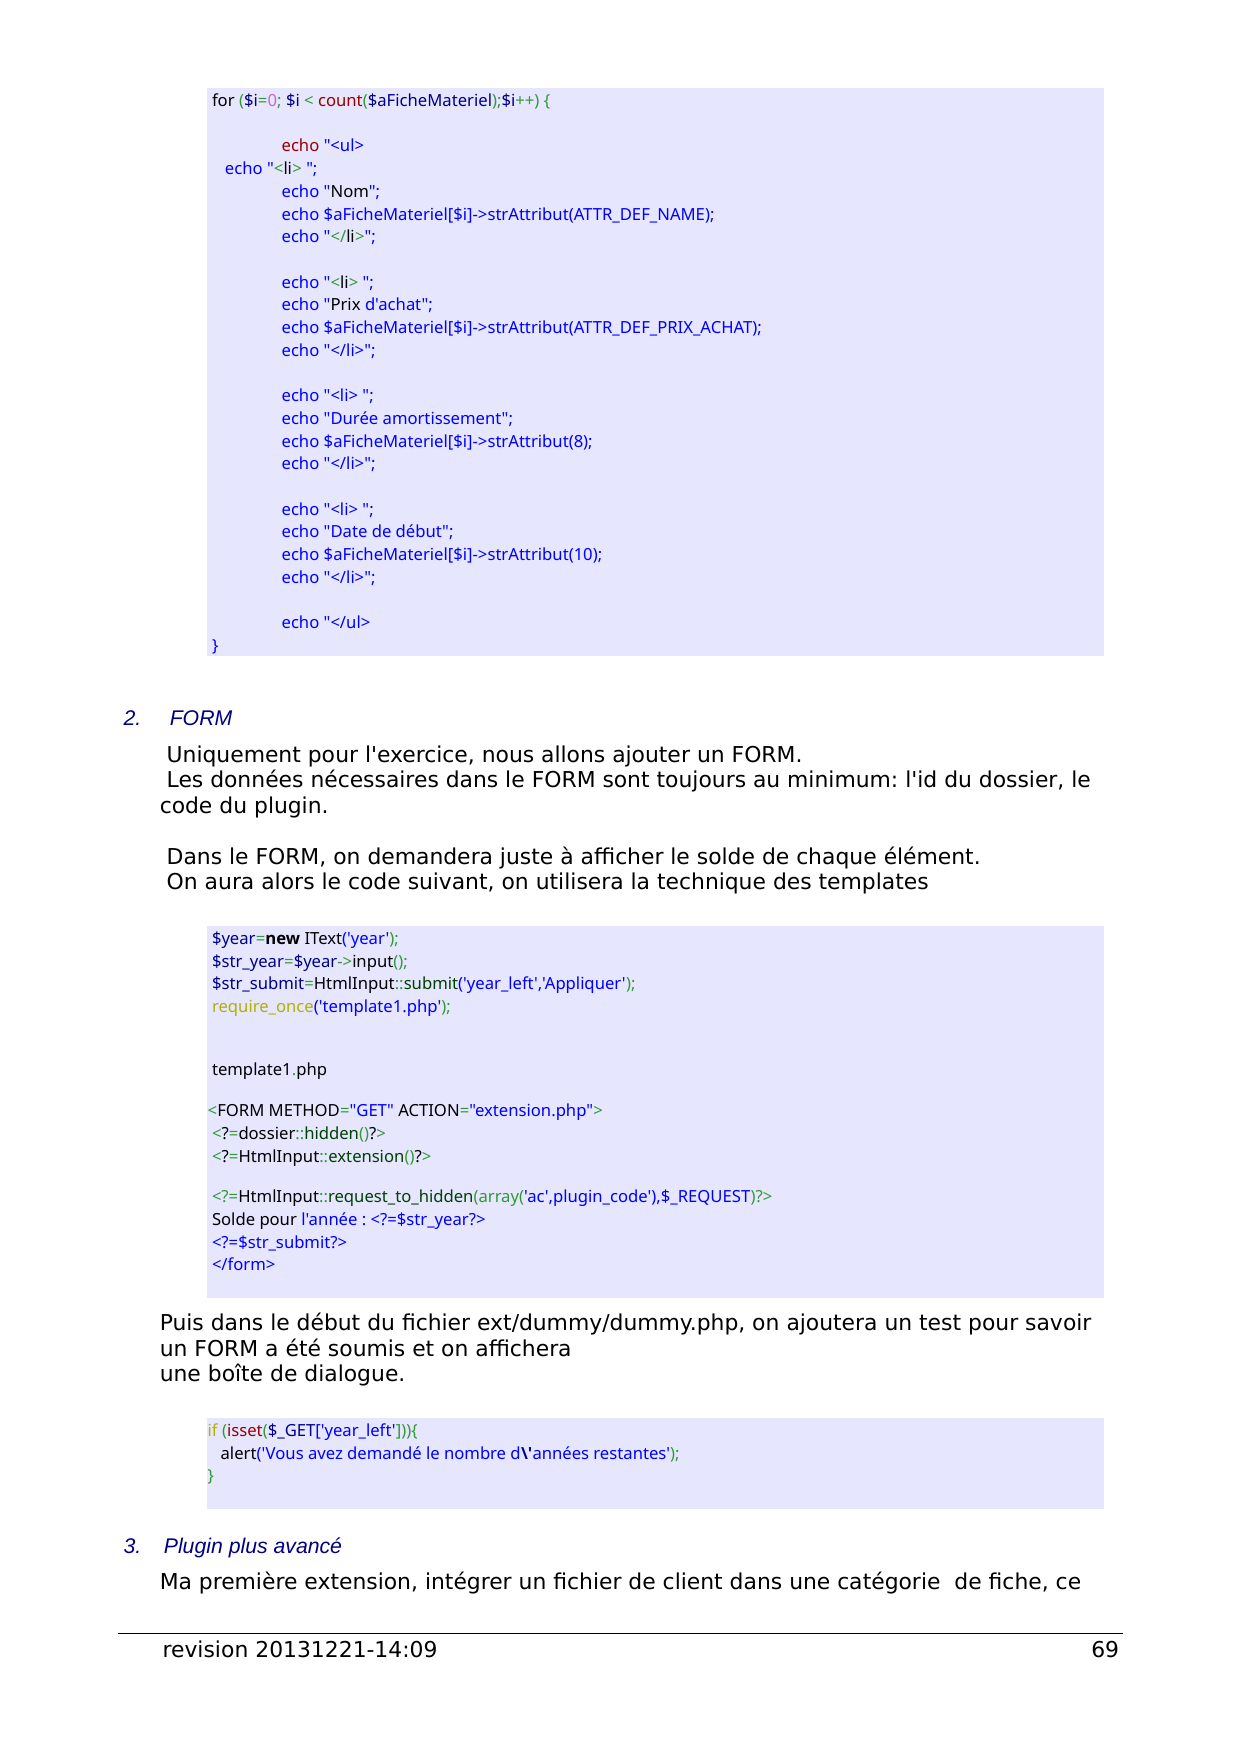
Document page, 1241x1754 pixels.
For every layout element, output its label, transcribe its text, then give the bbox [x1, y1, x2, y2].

text $year=new IText('year'); $str_year=$year->input(); $str_submit=HtmlInput::submit('year_left','Appliquer'); require_once('template1.php'); [207, 926, 1104, 1017]
text template1.php [207, 1035, 1104, 1081]
text <?=HtmlInput::request_to_hidden(array('ac',plugin_code'),$_REQUEST)?> Solde pour l'année : <?=$str_year?> <?=$str_submit?> </form> [207, 1185, 1104, 1298]
text if (isset($_GET['year_left'])){ alert('Vous avez demandé le nombre d\'années restantes'); } [207, 1418, 1104, 1509]
text Uniquement pour l'exercice, nous allons ajouter un FORM. Les données nécessaires dans le FORM sont toujours au minimum: l'id du dossier, le code du plugin. Dans le FORM, on demandera juste à afficher le solde de chaque élément. On aura alors le code suivant, on utilisera la technique des templates [159, 742, 1123, 920]
subtitle Plugin plus avancé [117, 1533, 1123, 1558]
text for ($i=0; $i < count($aFicheMateriel);$i++) { echo "<ul> echo "<li> "; echo "Nom"; echo $aFicheMateriel[$i]->strAttribut(ATTR_DEF_NAME); echo "</li>"; echo "<li> "; echo "Prix d'achat"; echo $aFicheMateriel[$i]->strAttribut(ATTR_DEF_PRIX_ACHAT); echo "</li>"; echo "<li> "; echo "Durée amortissement"; echo $aFicheMateriel[$i]->strAttribut(8); echo "</li>"; echo "<li> "; echo "Date de début"; echo $aFicheMateriel[$i]->strAttribut(10); echo "</li>"; echo "</ul> } [207, 88, 1104, 656]
text Ma première extension, intégrer un fichier de client dans une catégorie de fiche, ce [159, 1569, 1123, 1595]
text Puis dans le début du fichier ext/dummy/dummy.php, on ajoutera un test pour savoir un FORM a été soumis et on affichera une boîte de dialogue. [159, 1310, 1123, 1412]
subtitle FORM [117, 706, 1123, 730]
text <FORM METHOD="GET" ACTION="extension.php"> <?=dossier::hidden()?> <?=HtmlInput::extension()?> [207, 1099, 1104, 1167]
